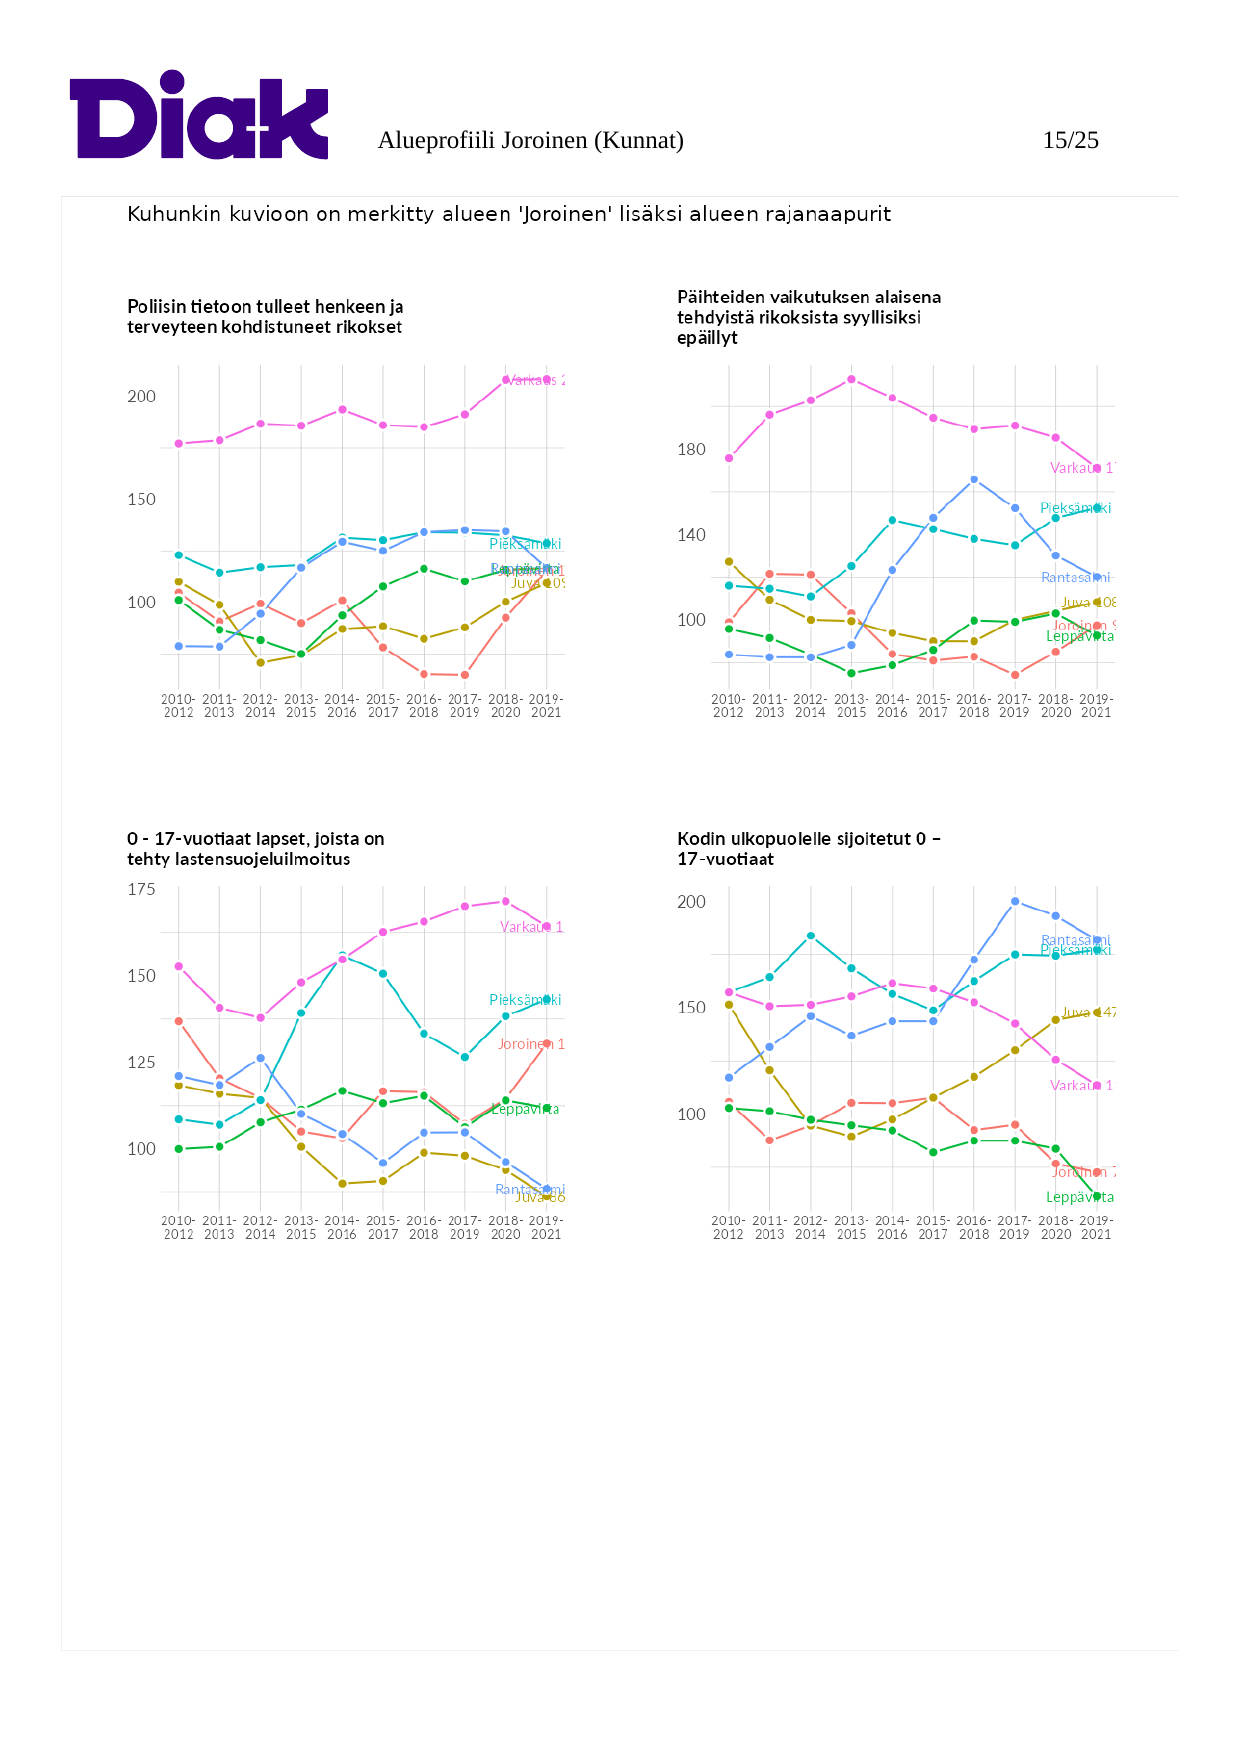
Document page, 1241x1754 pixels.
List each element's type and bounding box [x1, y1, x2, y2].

picture [61, 196, 1179, 1651]
